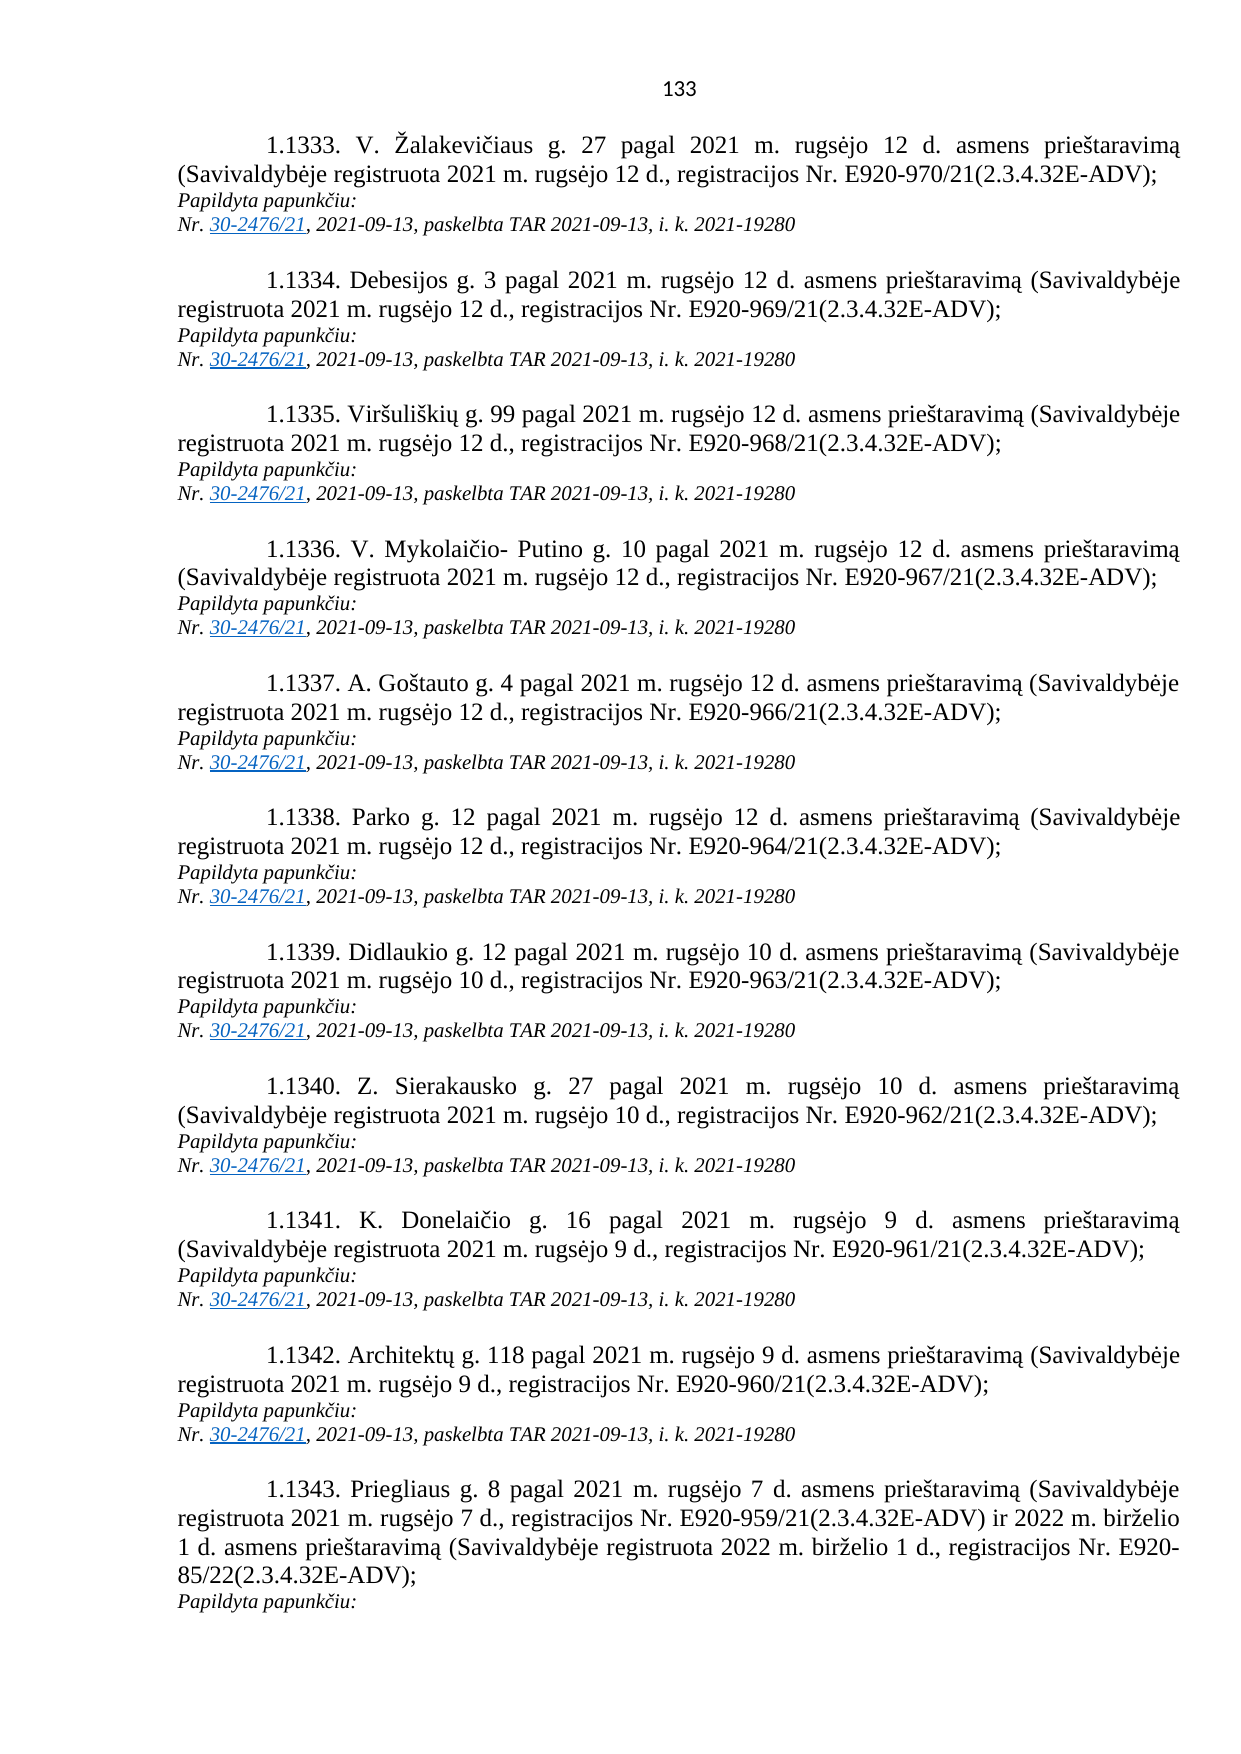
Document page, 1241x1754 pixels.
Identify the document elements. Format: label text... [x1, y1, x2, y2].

text Papildyta papunkčiu: [177, 322, 1181, 347]
text Nr. 30-2476/21, 2021-09-13, paskelbta TAR 2021-09-13, i. k. 2021-19280 [177, 750, 1181, 774]
text Nr. 30-2476/21, 2021-09-13, paskelbta TAR 2021-09-13, i. k. 2021-19280 [177, 212, 1181, 236]
text Nr. 30-2476/21, 2021-09-13, paskelbta TAR 2021-09-13, i. k. 2021-19280 [177, 1018, 1181, 1042]
text 1.1343. Priegliaus g. 8 pagal 2021 m. rugsėjo 7 d. asmens prieštaravimą (Savivaldybėje registruota 2021 m. rugsėjo 7 d., registracijos Nr. E920-959/21(2.3.4.32E-ADV) ir 2022 m. birželio 1 d. asmens prieštaravimą (Savivaldybėje registruota 2022 m. birželio 1 d., registracijos Nr. E920-85/22(2.3.4.32E-ADV); [177, 1474, 1181, 1589]
text Papildyta papunkčiu: [177, 188, 1181, 212]
text 1.1336. V. Mykolaičio- Putino g. 10 pagal 2021 m. rugsėjo 12 d. asmens prieštaravimą (Savivaldybėje registruota 2021 m. rugsėjo 12 d., registracijos Nr. E920-967/21(2.3.4.32E-ADV); [177, 534, 1181, 591]
text 1.1337. A. Goštauto g. 4 pagal 2021 m. rugsėjo 12 d. asmens prieštaravimą (Savivaldybėje registruota 2021 m. rugsėjo 12 d., registracijos Nr. E920-966/21(2.3.4.32E-ADV); [177, 668, 1181, 726]
text Nr. 30-2476/21, 2021-09-13, paskelbta TAR 2021-09-13, i. k. 2021-19280 [177, 615, 1181, 639]
text 1.1341. K. Donelaičio g. 16 pagal 2021 m. rugsėjo 9 d. asmens prieštaravimą (Savivaldybėje registruota 2021 m. rugsėjo 9 d., registracijos Nr. E920-961/21(2.3.4.32E-ADV); [177, 1206, 1181, 1263]
text 1.1342. Architektų g. 118 pagal 2021 m. rugsėjo 9 d. asmens prieštaravimą (Savivaldybėje registruota 2021 m. rugsėjo 9 d., registracijos Nr. E920-960/21(2.3.4.32E-ADV); [177, 1340, 1181, 1397]
text Papildyta papunkčiu: [177, 1263, 1181, 1287]
text Papildyta papunkčiu: [177, 1397, 1181, 1422]
text Nr. 30-2476/21, 2021-09-13, paskelbta TAR 2021-09-13, i. k. 2021-19280 [177, 1287, 1181, 1311]
text Nr. 30-2476/21, 2021-09-13, paskelbta TAR 2021-09-13, i. k. 2021-19280 [177, 481, 1181, 505]
text Nr. 30-2476/21, 2021-09-13, paskelbta TAR 2021-09-13, i. k. 2021-19280 [177, 1422, 1181, 1446]
text 1.1339. Didlaukio g. 12 pagal 2021 m. rugsėjo 10 d. asmens prieštaravimą (Savivaldybėje registruota 2021 m. rugsėjo 10 d., registracijos Nr. E920-963/21(2.3.4.32E-ADV); [177, 937, 1181, 994]
text Papildyta papunkčiu: [177, 726, 1181, 750]
text 1.1335. Viršuliškių g. 99 pagal 2021 m. rugsėjo 12 d. asmens prieštaravimą (Savivaldybėje registruota 2021 m. rugsėjo 12 d., registracijos Nr. E920-968/21(2.3.4.32E-ADV); [177, 399, 1181, 457]
text Nr. 30-2476/21, 2021-09-13, paskelbta TAR 2021-09-13, i. k. 2021-19280 [177, 1153, 1181, 1177]
text Nr. 30-2476/21, 2021-09-13, paskelbta TAR 2021-09-13, i. k. 2021-19280 [177, 347, 1181, 371]
text 1.1333. V. Žalakevičiaus g. 27 pagal 2021 m. rugsėjo 12 d. asmens prieštaravimą (Savivaldybėje registruota 2021 m. rugsėjo 12 d., registracijos Nr. E920-970/21(2.3.4.32E-ADV); [177, 131, 1181, 188]
text Papildyta papunkčiu: [177, 994, 1181, 1018]
text 1.1340. Z. Sierakausko g. 27 pagal 2021 m. rugsėjo 10 d. asmens prieštaravimą (Savivaldybėje registruota 2021 m. rugsėjo 10 d., registracijos Nr. E920-962/21(2.3.4.32E-ADV); [177, 1071, 1181, 1129]
text Papildyta papunkčiu: [177, 591, 1181, 615]
text Papildyta papunkčiu: [177, 1129, 1181, 1153]
text Papildyta papunkčiu: [177, 457, 1181, 481]
text Papildyta papunkčiu: [177, 860, 1181, 884]
text 1.1338. Parko g. 12 pagal 2021 m. rugsėjo 12 d. asmens prieštaravimą (Savivaldybėje registruota 2021 m. rugsėjo 12 d., registracijos Nr. E920-964/21(2.3.4.32E-ADV); [177, 802, 1181, 860]
text Papildyta papunkčiu: [177, 1589, 1181, 1613]
text Nr. 30-2476/21, 2021-09-13, paskelbta TAR 2021-09-13, i. k. 2021-19280 [177, 884, 1181, 908]
text 1.1334. Debesijos g. 3 pagal 2021 m. rugsėjo 12 d. asmens prieštaravimą (Savivaldybėje registruota 2021 m. rugsėjo 12 d., registracijos Nr. E920-969/21(2.3.4.32E-ADV); [177, 265, 1181, 322]
